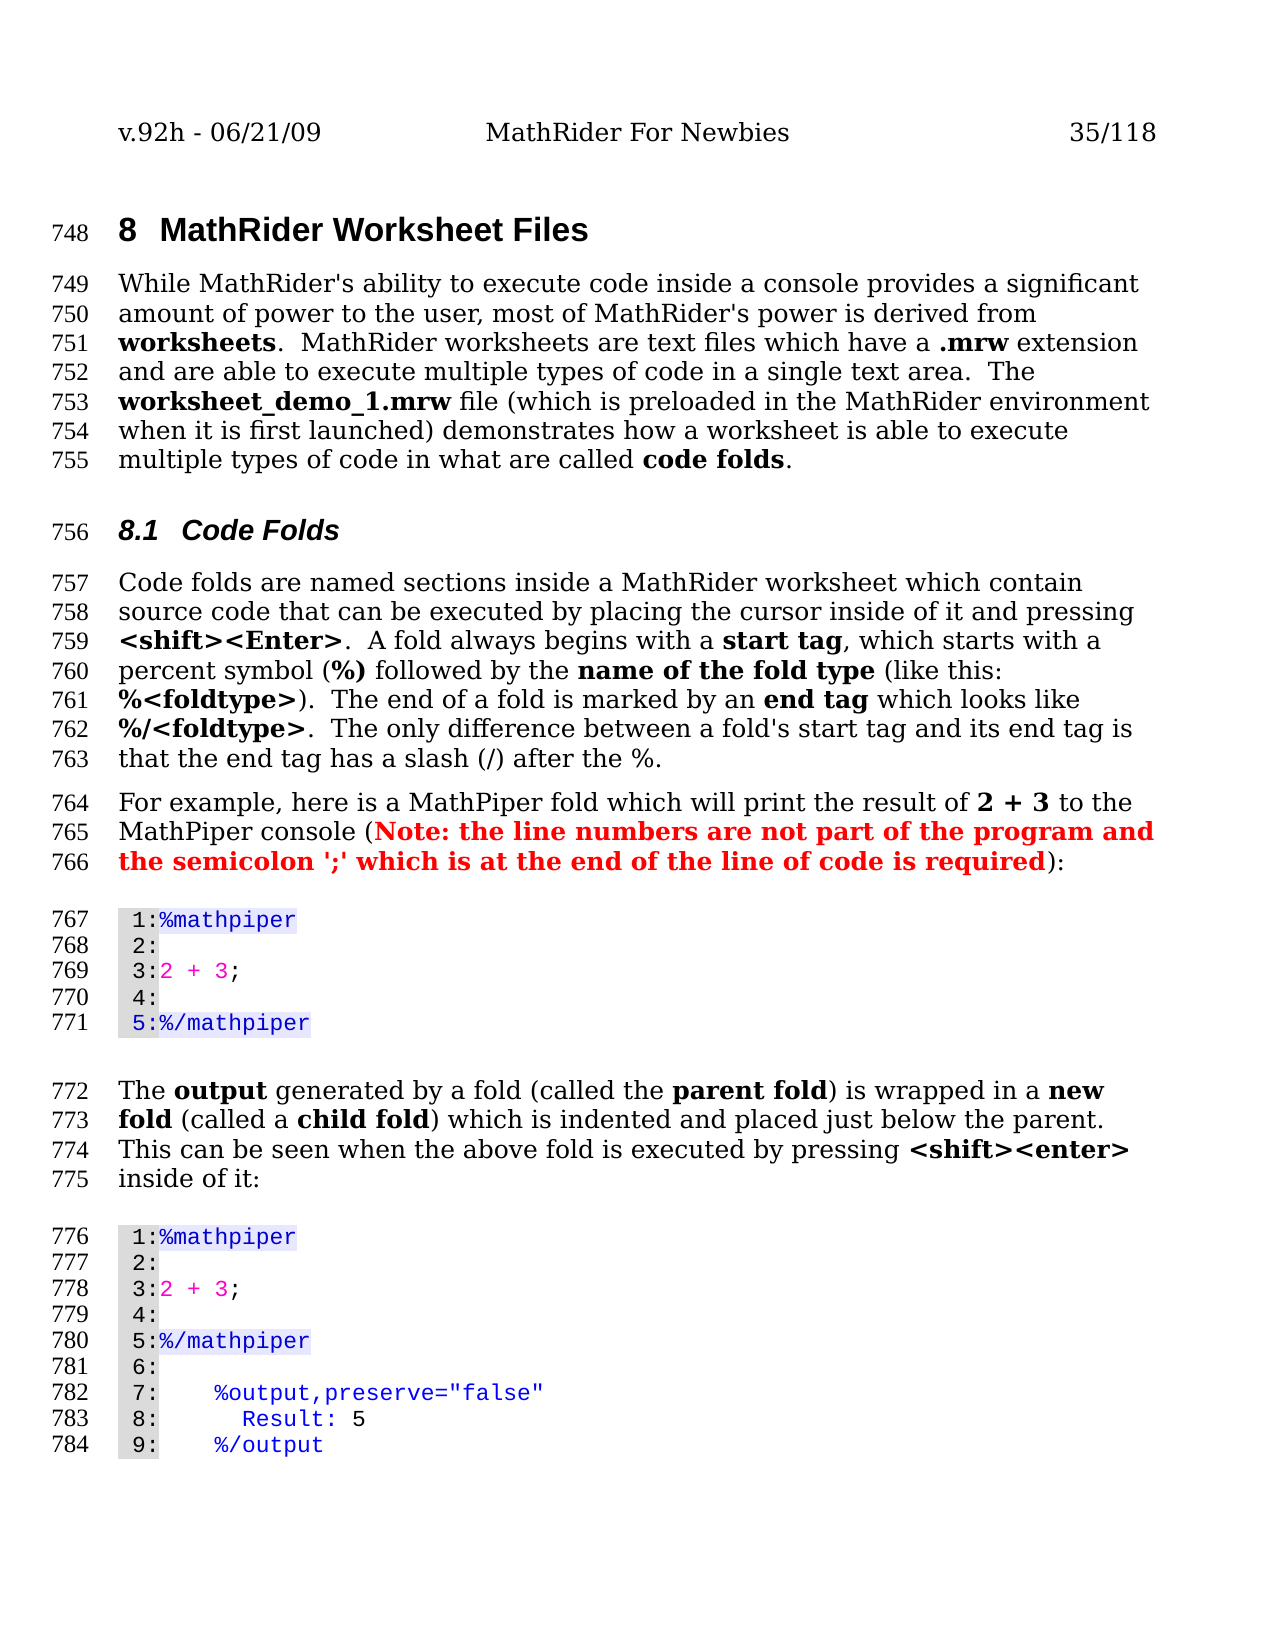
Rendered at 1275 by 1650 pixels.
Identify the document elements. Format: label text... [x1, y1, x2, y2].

text 7: %output,preserve="false" [118, 1381, 1157, 1407]
text 2: [118, 1251, 1157, 1277]
text The output generated by a fold (called the parent fold) is wrapped in a new fold (called a child fold) which is indented and placed just below the parent. This can be seen when the above fold is executed by pressing <shift><enter> inside of it: [118, 1076, 1157, 1193]
text 3:2 + 3; [118, 1277, 1157, 1303]
text 1:%mathpiper [118, 908, 1157, 934]
text 4: [118, 1303, 1157, 1329]
text 6: [118, 1355, 1157, 1381]
subtitle MathRider Worksheet Files [118, 210, 1157, 248]
text 2: [118, 934, 1157, 960]
text For example, here is a MathPiper fold which will print the result of 2 + 3 to the MathPiper console (Note: the line numbers are not part of the program and the semicolon ';' which is at the end of the line of code is required): [118, 788, 1157, 876]
text 4: [118, 986, 1157, 1012]
text 1:%mathpiper [118, 1225, 1157, 1251]
text Code folds are named sections inside a MathRider worksheet which contain source code that can be executed by placing the cursor inside of it and pressing <shift><Enter>. A fold always begins with a start tag, which starts with a percent symbol (%) followed by the name of the fold type (like this: %<foldtype>). The end of a fold is marked by an end tag which looks like %/<foldtype>. The only difference between a fold's start tag and its end tag is that the end tag has a slash (/) after the %. [118, 568, 1157, 773]
subtitle Code Folds [118, 513, 1157, 547]
text 8: Result: 5 [118, 1407, 1157, 1433]
text 5:%/mathpiper [118, 1329, 1157, 1355]
text 5:%/mathpiper [118, 1012, 1157, 1038]
text While MathRider's ability to execute code inside a console provides a significant amount of power to the user, most of MathRider's power is derived from worksheets. MathRider worksheets are text files which have a .mrw extension and are able to execute multiple types of code in a single text area. The worksheet_demo_1.mrw file (which is preloaded in the MathRider environment when it is first launched) demonstrates how a worksheet is able to execute multiple types of code in what are called code folds. [118, 269, 1157, 474]
text 3:2 + 3; [118, 960, 1157, 986]
text 9: %/output [118, 1433, 1157, 1459]
